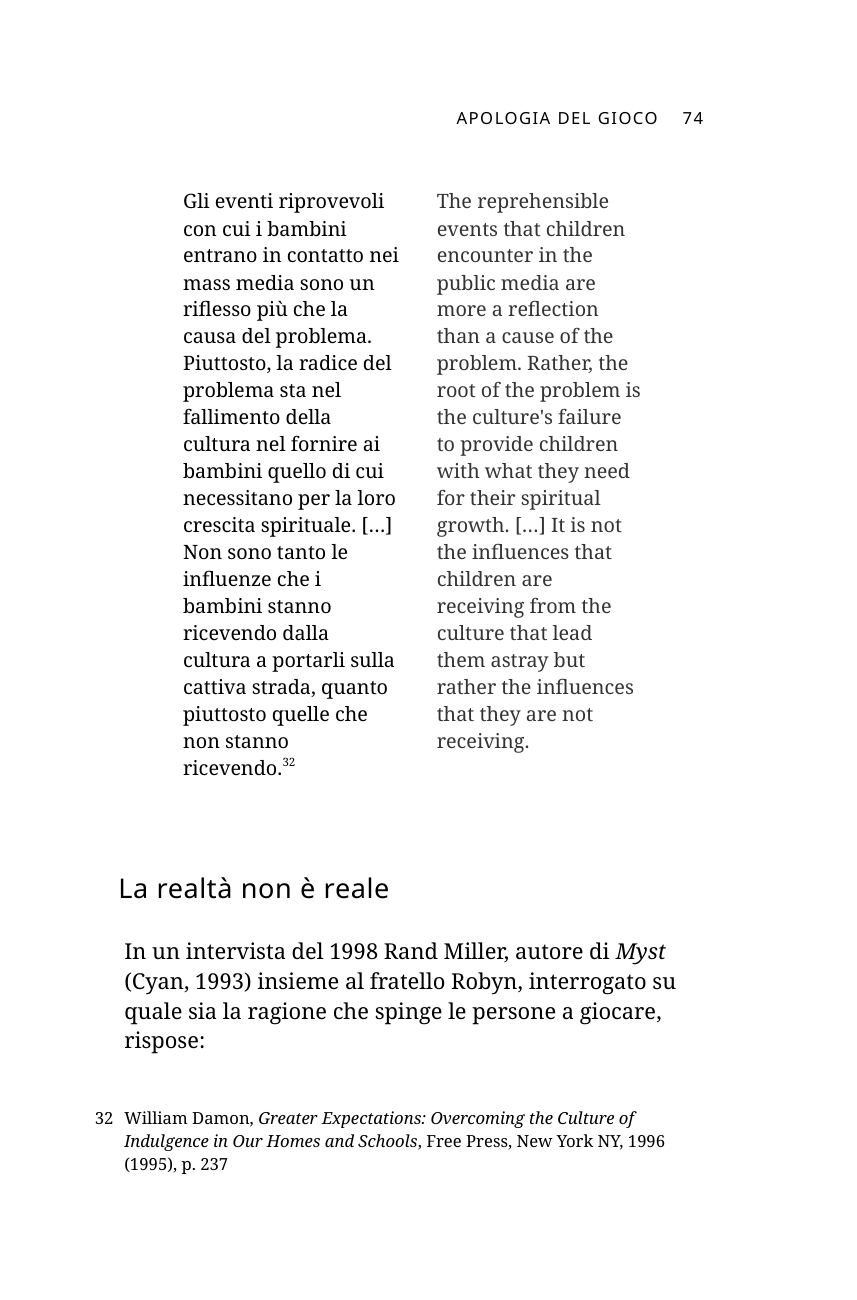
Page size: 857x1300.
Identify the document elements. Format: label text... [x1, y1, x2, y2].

table_header Gli eventi riprovevoli con cui i bambini entrano in contatto nei mass media sono un riflesso più che la causa del problema. Piuttosto, la radice del problema sta nel fallimento della cultura nel fornire ai bambini quello di cui necessitano per la loro crescita spirituale. […] Non sono tanto le influenze che i bambini stanno ricevendo dalla cultura a portarli sulla cattiva strada, quanto piuttosto quelle che non stanno ricevendo. [177, 159, 419, 811]
subtitle La realtà non è reale [118, 870, 703, 907]
text In un intervista del 1998 Rand Miller, autore di Myst (Cyan, 1993) insieme al fratello Robyn, interrogato su quale sia la ragione che spinge le persone a giocare, rispose: [124, 936, 703, 1055]
table_header The reprehensible events that children encounter in the public media are more a reflection than a cause of the problem. Rather, the root of the problem is the culture's failure to provide children with what they need for their spiritual growth. […] It is not the influences that children are receiving from the culture that lead them astray but rather the influences that they are not receiving. [419, 159, 649, 811]
